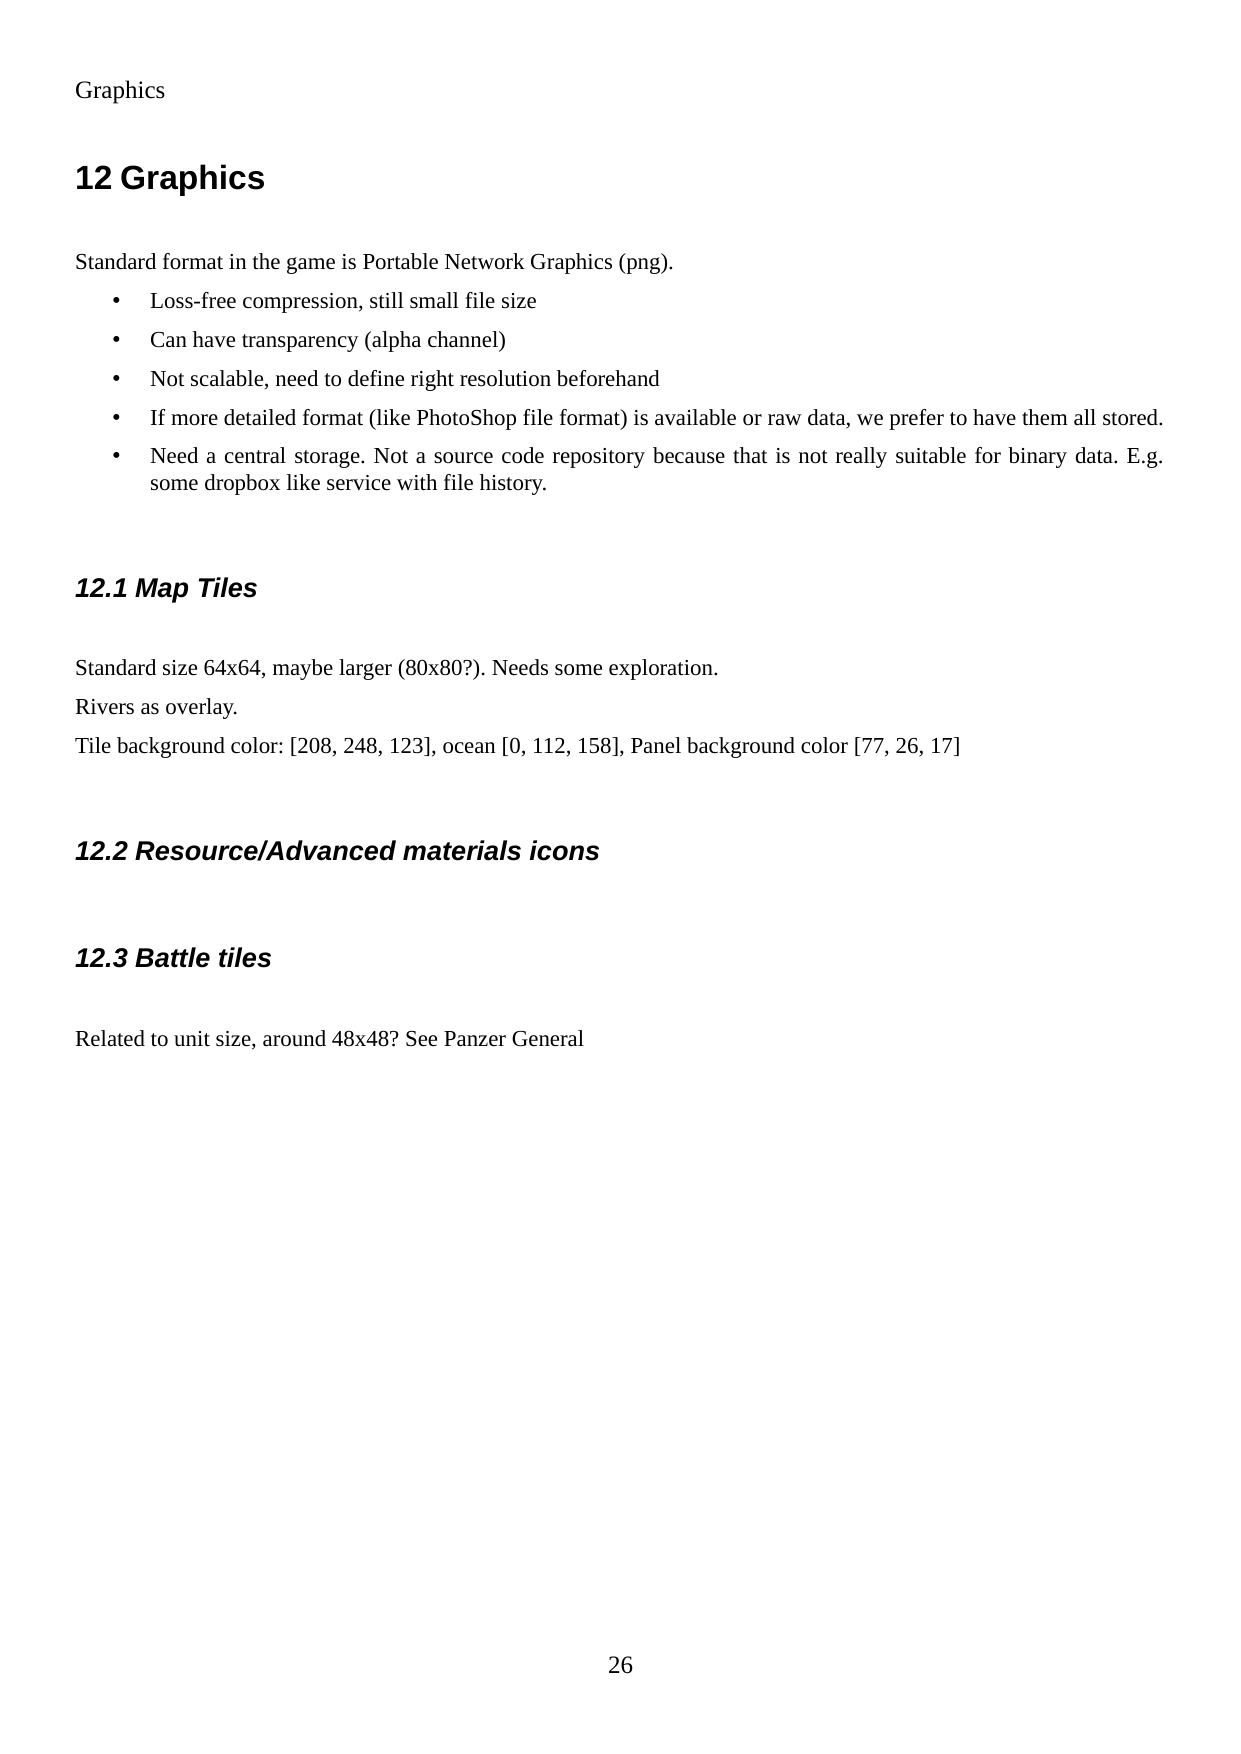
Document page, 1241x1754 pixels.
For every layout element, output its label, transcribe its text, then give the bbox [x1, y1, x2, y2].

subtitle Resource/Advanced materials icons [75, 834, 1166, 866]
text Standard format in the game is Portable Network Graphics (png). [75, 248, 1166, 274]
text Tile background color: [208, 248, 123], ocean [0, 112, 158], Panel background color [77, 26, 17] [75, 732, 1166, 758]
text Rivers as overlay. [75, 693, 1166, 719]
subtitle Battle tiles [75, 942, 1166, 973]
list Need a central storage. Not a source code repository because that is not really suitable for binary data. E.g. some dropbox like service with file history. [112, 442, 1166, 495]
text Related to unit size, around 48x48? See Panzer General [75, 1025, 1166, 1051]
text Standard size 64x64, maybe larger (80x80?). Needs some exploration. [75, 654, 1166, 681]
list Loss-free compression, still small file size [112, 287, 1166, 313]
list Not scalable, need to define right resolution beforehand [112, 365, 1166, 391]
list If more detailed format (like PhotoShop file format) is available or raw data, we prefer to have them all stored. [112, 404, 1166, 430]
subtitle Map Tiles [75, 572, 1166, 603]
list Can have transparency (alpha channel) [112, 326, 1166, 352]
subtitle Graphics [75, 158, 1166, 197]
